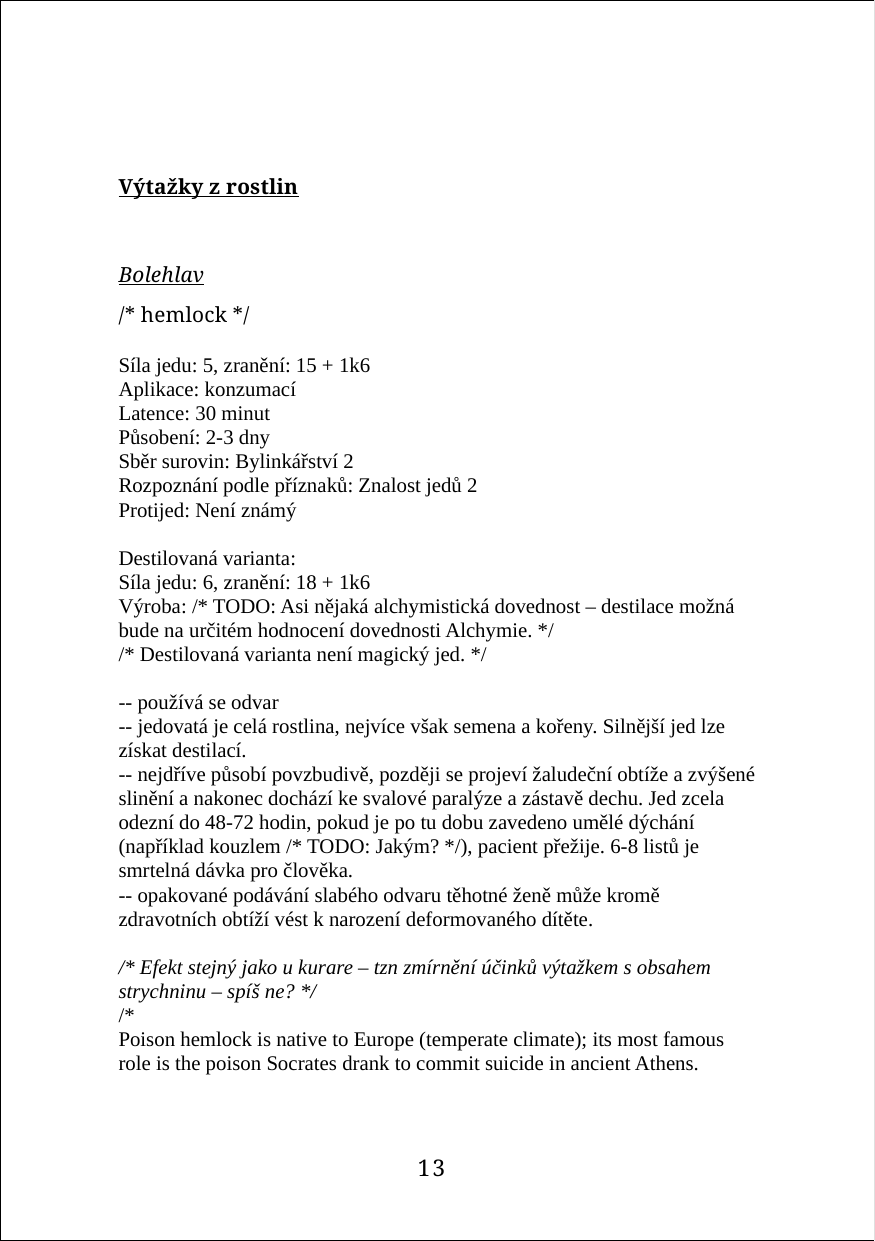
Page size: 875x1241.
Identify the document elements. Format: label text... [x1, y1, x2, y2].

text /* Destilovaná varianta není magický jed. */ [118, 642, 756, 666]
text /* Efekt stejný jako u kurare – tzn zmírnění účinků výtažkem s obsahem strychninu – spíš ne? */ [118, 955, 756, 1003]
text Latence: 30 minut [118, 401, 756, 425]
text -- jedovatá je celá rostlina, nejvíce však semena a kořeny. Silnější jed lze získat destilací. [118, 714, 756, 762]
text Síla jedu: 5, zranění: 15 + 1k6 [118, 353, 756, 377]
text /* hemlock */ [118, 300, 756, 328]
subtitle Bolehlav [118, 260, 756, 288]
subtitle Výtažky z rostlin [118, 172, 756, 200]
text Síla jedu: 6, zranění: 18 + 1k6 [118, 570, 756, 594]
text -- nejdříve působí povzbudivě, později se projeví žaludeční obtíže a zvýšené slinění a nakonec dochází ke svalové paralýze a zástavě dechu. Jed zcela odezní do 48-72 hodin, pokud je po tu dobu zavedeno umělé dýchání (například kouzlem /* TODO: Jakým? */), pacient přežije. 6-8 listů je smrtelná dávka pro člověka. [118, 762, 756, 882]
text -- opakované podávání slabého odvaru těhotné ženě může kromě zdravotních obtíží vést k narození deformovaného dítěte. [118, 882, 756, 931]
text Aplikace: konzumací [118, 377, 756, 401]
text Destilovaná varianta: [118, 546, 756, 570]
text -- používá se odvar [118, 690, 756, 714]
text Působení: 2-3 dny [118, 425, 756, 449]
text Sběr surovin: Bylinkářství 2 [118, 449, 756, 473]
text /* [118, 1003, 756, 1027]
text Poison hemlock is native to Europe (temperate climate); its most famous role is the poison Socrates drank to commit suicide in ancient Athens. [118, 1027, 756, 1075]
text Výroba: /* TODO: Asi nějaká alchymistická dovednost – destilace možná bude na určitém hodnocení dovednosti Alchymie. */ [118, 594, 756, 642]
text Rozpoznání podle příznaků: Znalost jedů 2 [118, 473, 756, 497]
text Protijed: Není známý [118, 497, 756, 522]
